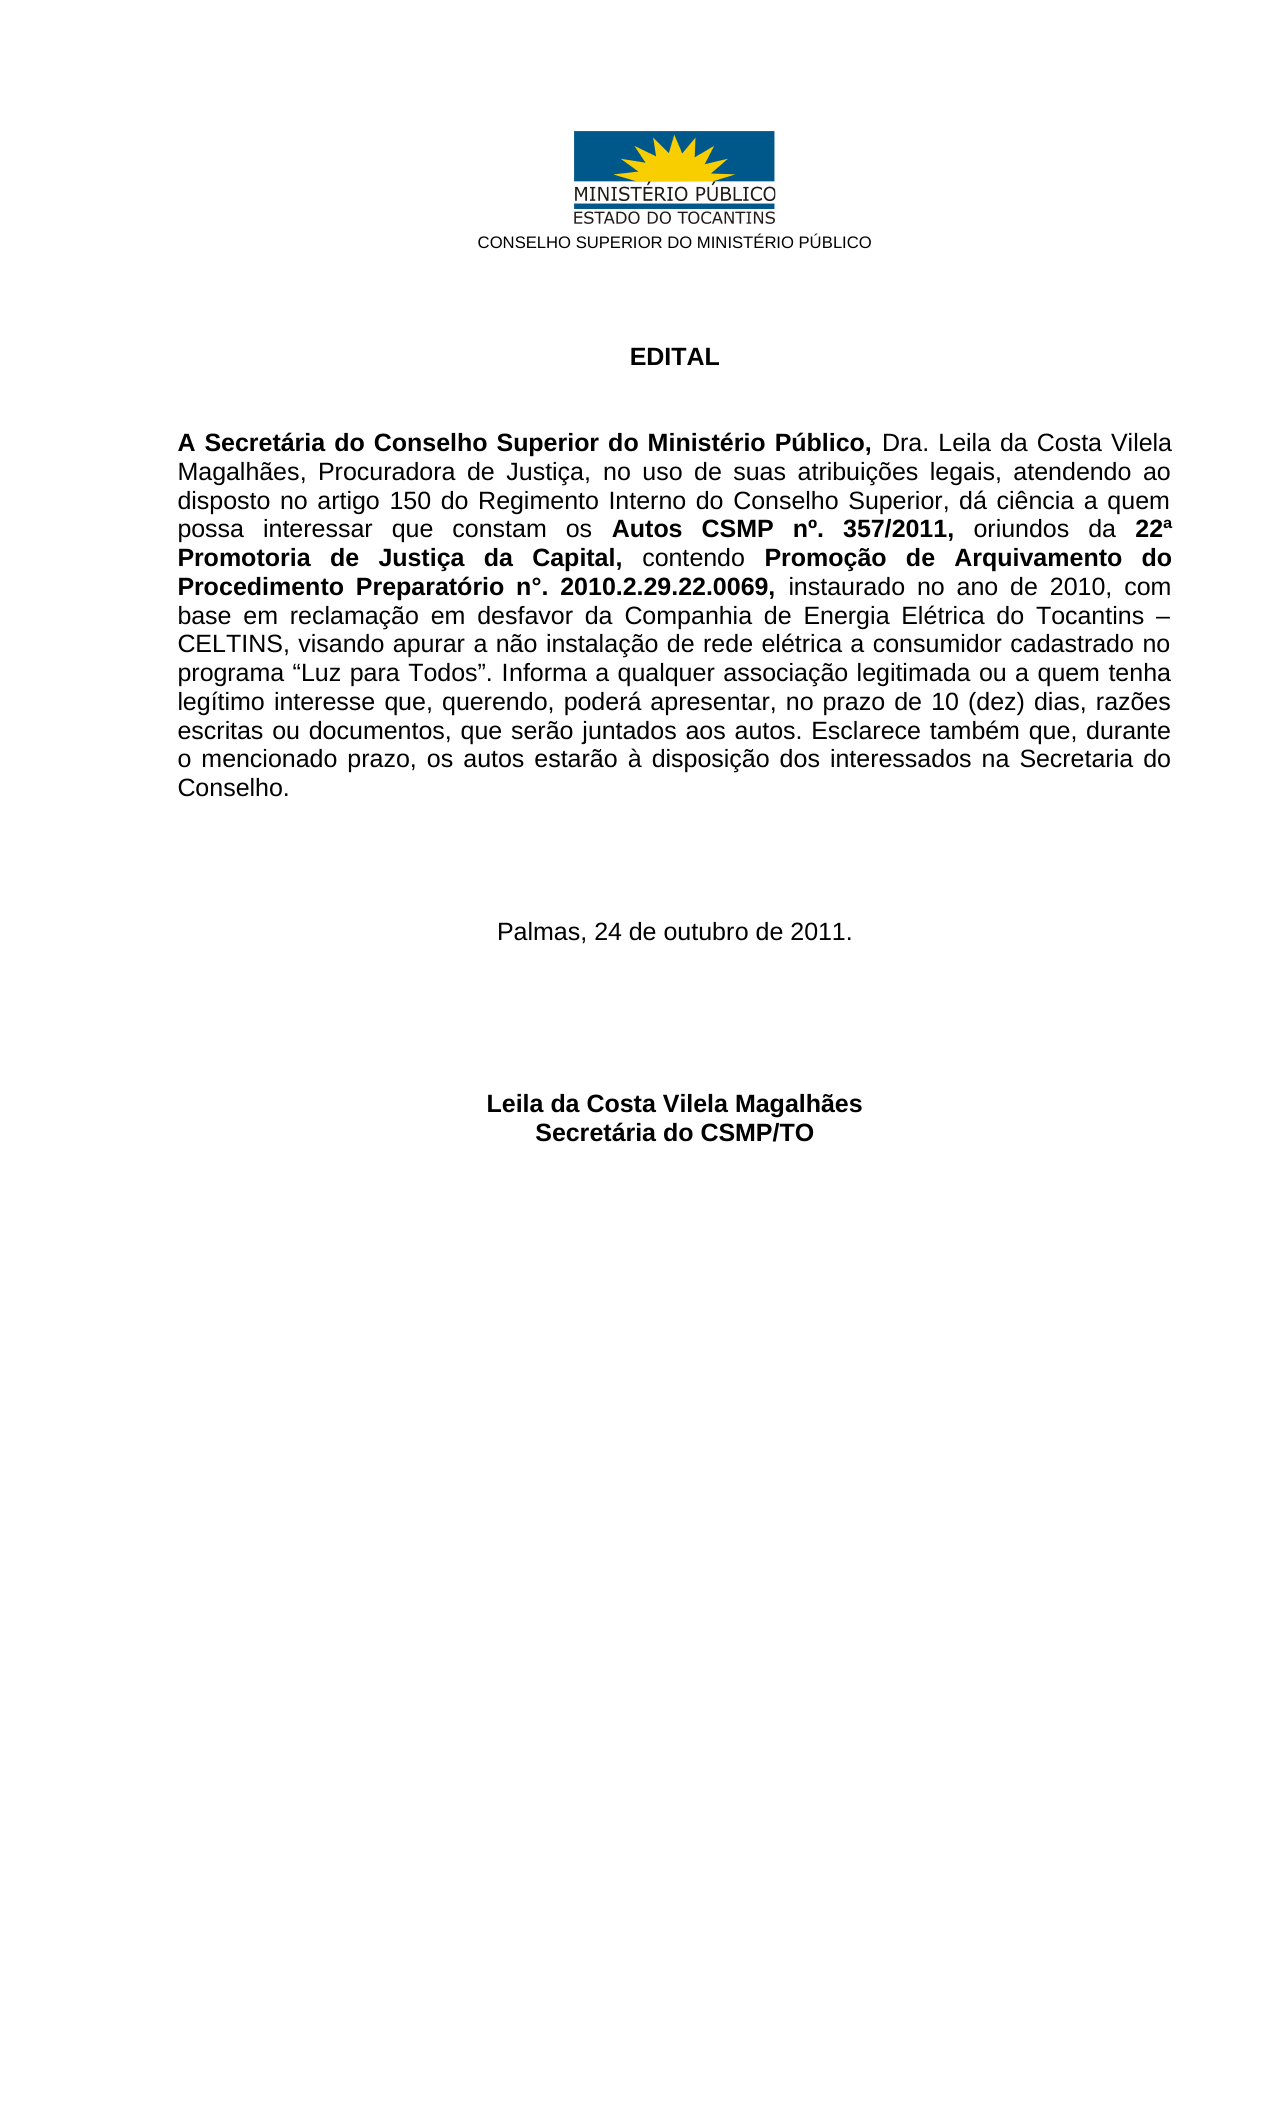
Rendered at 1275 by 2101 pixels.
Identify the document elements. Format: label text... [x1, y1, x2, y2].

picture [574, 131, 776, 224]
text Secretária do CSMP/TO [177, 1118, 1172, 1147]
text A Secretária do Conselho Superior do Ministério Público, Dra. Leila da Costa Vilela Magalhães, Procuradora de Justiça, no uso de suas atribuições legais, atendendo ao disposto no artigo 150 do Regimento Interno do Conselho Superior, dá ciência a quem possa interessar que constam os Autos CSMP nº. 357/2011, oriundos da 22ª Promotoria de Justiça da Capital, contendo Promoção de Arquivamento do Procedimento Preparatório n°. 2010.2.29.22.0069, instaurado no ano de 2010, com base em reclamação em desfavor da Companhia de Energia Elétrica do Tocantins – CELTINS, visando apurar a não instalação de rede elétrica a consumidor cadastrado no programa “Luz para Todos”. Informa a qualquer associação legitimada ou a quem tenha legítimo interesse que, querendo, poderá apresentar, no prazo de 10 (dez) dias, razões escritas ou documentos, que serão juntados aos autos. Esclarece também que, durante o mencionado prazo, os autos estarão à disposição dos interessados na Secretaria do Conselho. [177, 428, 1172, 802]
text EDITAL [177, 342, 1172, 371]
text Leila da Costa Vilela Magalhães [177, 1089, 1172, 1118]
text Palmas, 24 de outubro de 2011. [177, 917, 1172, 946]
